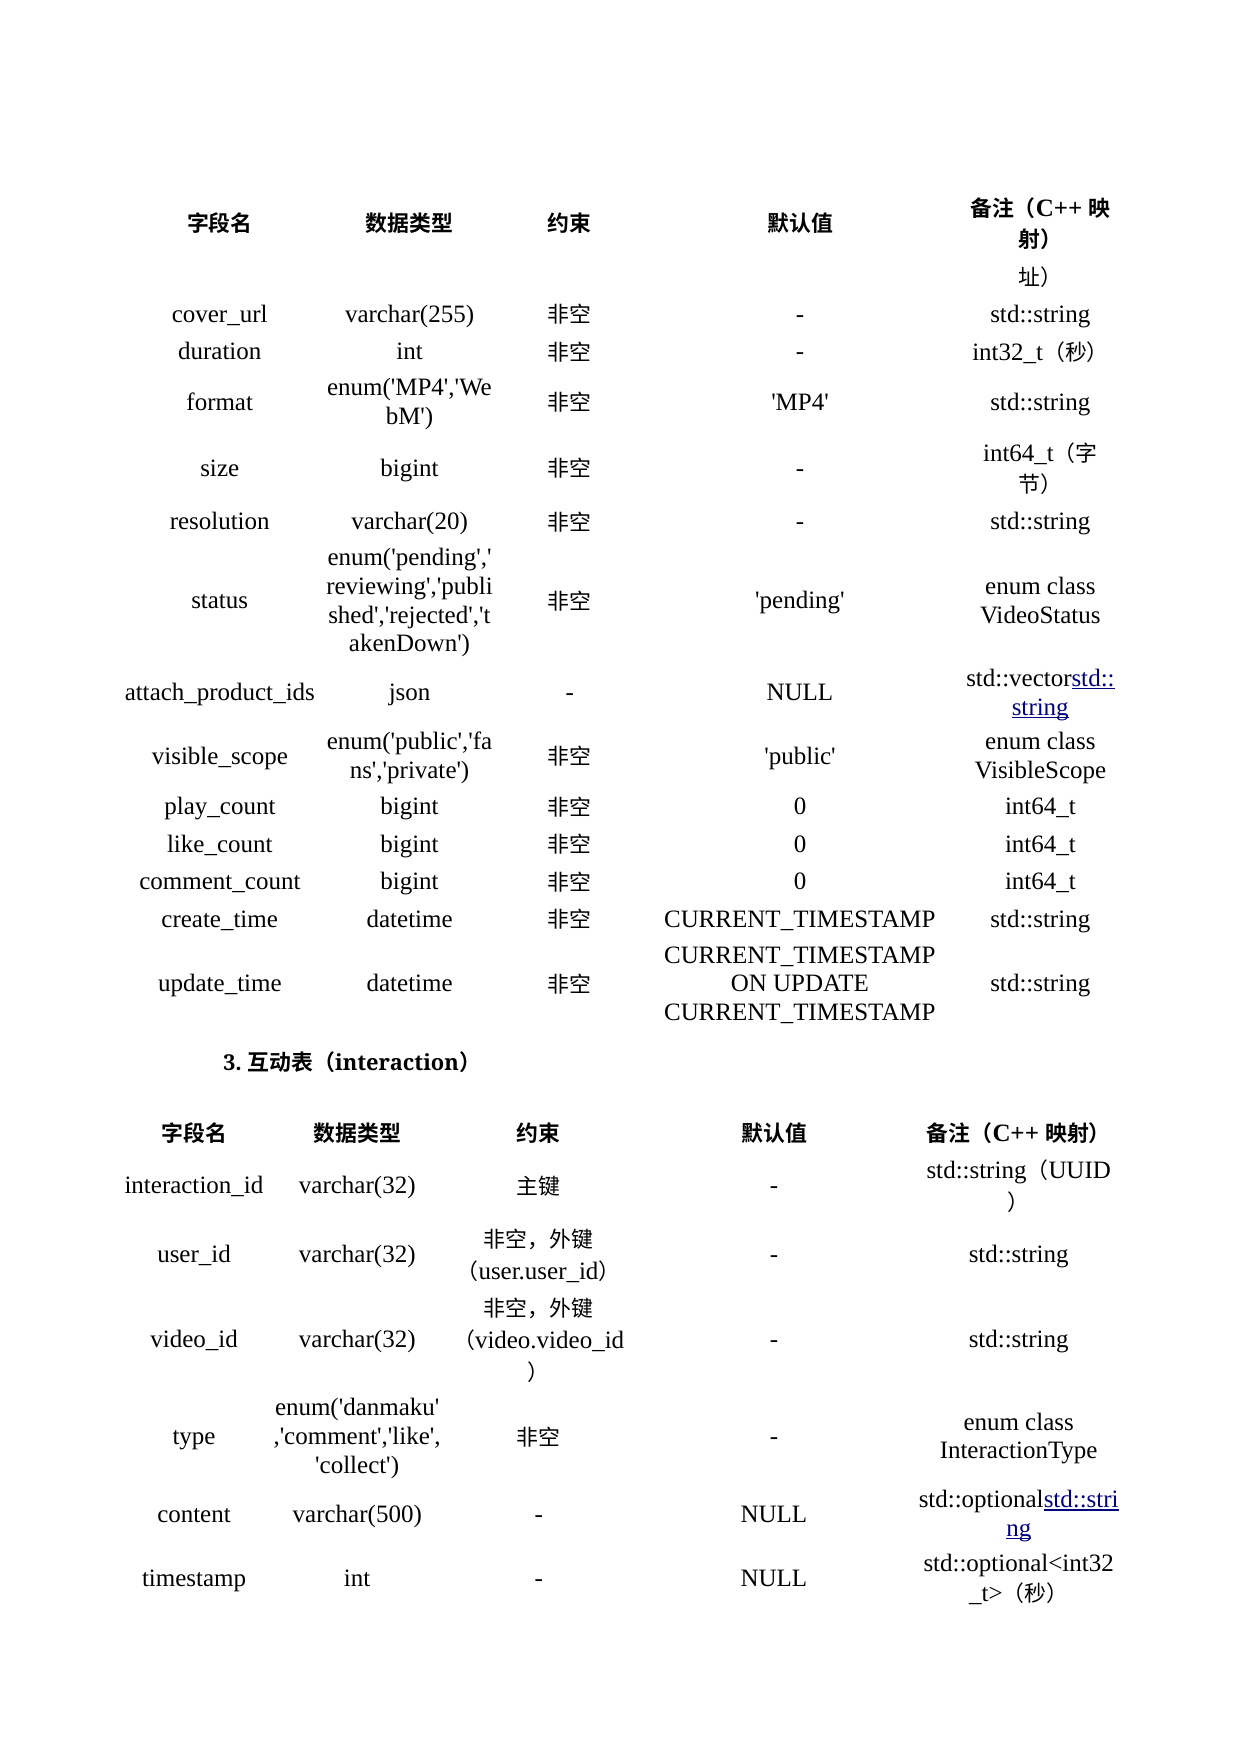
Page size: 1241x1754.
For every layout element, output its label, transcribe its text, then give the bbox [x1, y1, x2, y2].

table_cell 非空 [498, 332, 641, 369]
table_cell - [641, 294, 958, 332]
table_cell 非空 [498, 369, 641, 433]
table_cell resolution [118, 502, 321, 539]
table_cell update_time [118, 937, 321, 1029]
table_header 数据类型 [321, 188, 498, 257]
table_cell int64_t [958, 824, 1122, 862]
table_cell 'pending' [641, 539, 958, 660]
table_cell std::string [958, 294, 1122, 332]
table_cell content [118, 1481, 269, 1545]
table_cell 非空 [498, 899, 641, 937]
table_header 约束 [498, 188, 641, 257]
table_cell enum('pending','reviewing','published','rejected','takenDown') [321, 539, 498, 660]
table_cell NULL [633, 1545, 915, 1611]
table_cell format [118, 369, 321, 433]
table_cell enum class InteractionType [915, 1389, 1122, 1481]
table_cell bigint [321, 862, 498, 899]
table_cell bigint [321, 433, 498, 502]
table_cell - [633, 1389, 915, 1481]
table_cell varchar(32) [270, 1289, 444, 1389]
table_cell int64_t [958, 862, 1122, 899]
table_header 备注（C++ 映射） [958, 188, 1122, 257]
table_cell 非空 [498, 787, 641, 824]
table_cell - [444, 1545, 632, 1611]
table_cell varchar(500) [270, 1481, 444, 1545]
table_cell std::string [958, 369, 1122, 433]
table_cell std::string（UUID） [915, 1150, 1122, 1219]
table_cell user_id [118, 1219, 269, 1288]
table_cell 非空 [498, 937, 641, 1029]
table_cell 主键 [444, 1150, 632, 1219]
table_cell - [633, 1289, 915, 1389]
table_cell - [633, 1150, 915, 1219]
table_cell std::vectorstd::string [958, 660, 1122, 723]
table_cell visible_scope [118, 724, 321, 787]
table_header 字段名 [118, 188, 321, 257]
table_header 约束 [444, 1113, 632, 1150]
table_header 默认值 [633, 1113, 915, 1150]
table_cell 非空 [498, 502, 641, 539]
table_cell int [270, 1545, 444, 1611]
table_cell cover_url [118, 294, 321, 332]
table_cell 非空 [498, 539, 641, 660]
table_cell int64_t [958, 787, 1122, 824]
table_cell 非空，外键（video.video_id） [444, 1289, 632, 1389]
table_cell enum class VideoStatus [958, 539, 1122, 660]
table_cell - [444, 1481, 632, 1545]
table_cell attach_product_ids [118, 660, 321, 723]
table_cell enum('public','fans','private') [321, 724, 498, 787]
table_header 字段名 [118, 1113, 269, 1150]
table_cell 0 [641, 787, 958, 824]
table_cell varchar(20) [321, 502, 498, 539]
table_cell 0 [641, 862, 958, 899]
table_cell 非空 [444, 1389, 632, 1481]
table_cell interaction_id [118, 1150, 269, 1219]
table_cell [321, 257, 498, 294]
table_cell video_id [118, 1289, 269, 1389]
table_cell std::string [958, 937, 1122, 1029]
table_cell - [641, 332, 958, 369]
table_cell varchar(255) [321, 294, 498, 332]
subtitle 3. 互动表（interaction） [118, 1045, 1122, 1077]
table_cell 非空 [498, 433, 641, 502]
table_cell int64_t（字节） [958, 433, 1122, 502]
table_cell std::optionalstd::string [915, 1481, 1122, 1545]
table_cell - [498, 660, 641, 723]
table_cell CURRENT_TIMESTAMP ON UPDATE CURRENT_TIMESTAMP [641, 937, 958, 1029]
table_cell [498, 257, 641, 294]
table_cell size [118, 433, 321, 502]
table_cell std::string [915, 1289, 1122, 1389]
table_cell datetime [321, 899, 498, 937]
table_cell play_count [118, 787, 321, 824]
table_cell duration [118, 332, 321, 369]
table_cell NULL [633, 1481, 915, 1545]
table_cell CURRENT_TIMESTAMP [641, 899, 958, 937]
table_cell std::string [958, 502, 1122, 539]
table_cell 非空 [498, 824, 641, 862]
table_cell - [633, 1219, 915, 1288]
table_cell - [641, 257, 958, 294]
table_cell std::string [958, 899, 1122, 937]
table_cell - [641, 502, 958, 539]
table_cell like_count [118, 824, 321, 862]
table_cell [118, 257, 321, 294]
table_cell int32_t（秒） [958, 332, 1122, 369]
table_cell 非空，外键（user.user_id） [444, 1219, 632, 1288]
table_header 默认值 [641, 188, 958, 257]
table_cell 'public' [641, 724, 958, 787]
table_cell 'MP4' [641, 369, 958, 433]
table_cell varchar(32) [270, 1219, 444, 1288]
table_cell NULL [641, 660, 958, 723]
table_cell type [118, 1389, 269, 1481]
table_cell json [321, 660, 498, 723]
table_cell int [321, 332, 498, 369]
table_header 备注（C++ 映射） [915, 1113, 1122, 1150]
table_cell status [118, 539, 321, 660]
table_cell bigint [321, 824, 498, 862]
table_header 数据类型 [270, 1113, 444, 1150]
table_cell varchar(32) [270, 1150, 444, 1219]
table_cell enum('MP4','WebM') [321, 369, 498, 433]
table_cell 非空 [498, 862, 641, 899]
table_cell 非空 [498, 294, 641, 332]
table_cell 址） [958, 257, 1122, 294]
table_cell datetime [321, 937, 498, 1029]
table_cell 0 [641, 824, 958, 862]
table_cell enum('danmaku','comment','like','collect') [270, 1389, 444, 1481]
table_cell std::optional<int32_t>（秒） [915, 1545, 1122, 1611]
table_cell - [641, 433, 958, 502]
table_cell enum class VisibleScope [958, 724, 1122, 787]
table_cell timestamp [118, 1545, 269, 1611]
table_cell create_time [118, 899, 321, 937]
table_cell bigint [321, 787, 498, 824]
table_cell std::string [915, 1219, 1122, 1288]
table_cell 非空 [498, 724, 641, 787]
table_cell comment_count [118, 862, 321, 899]
